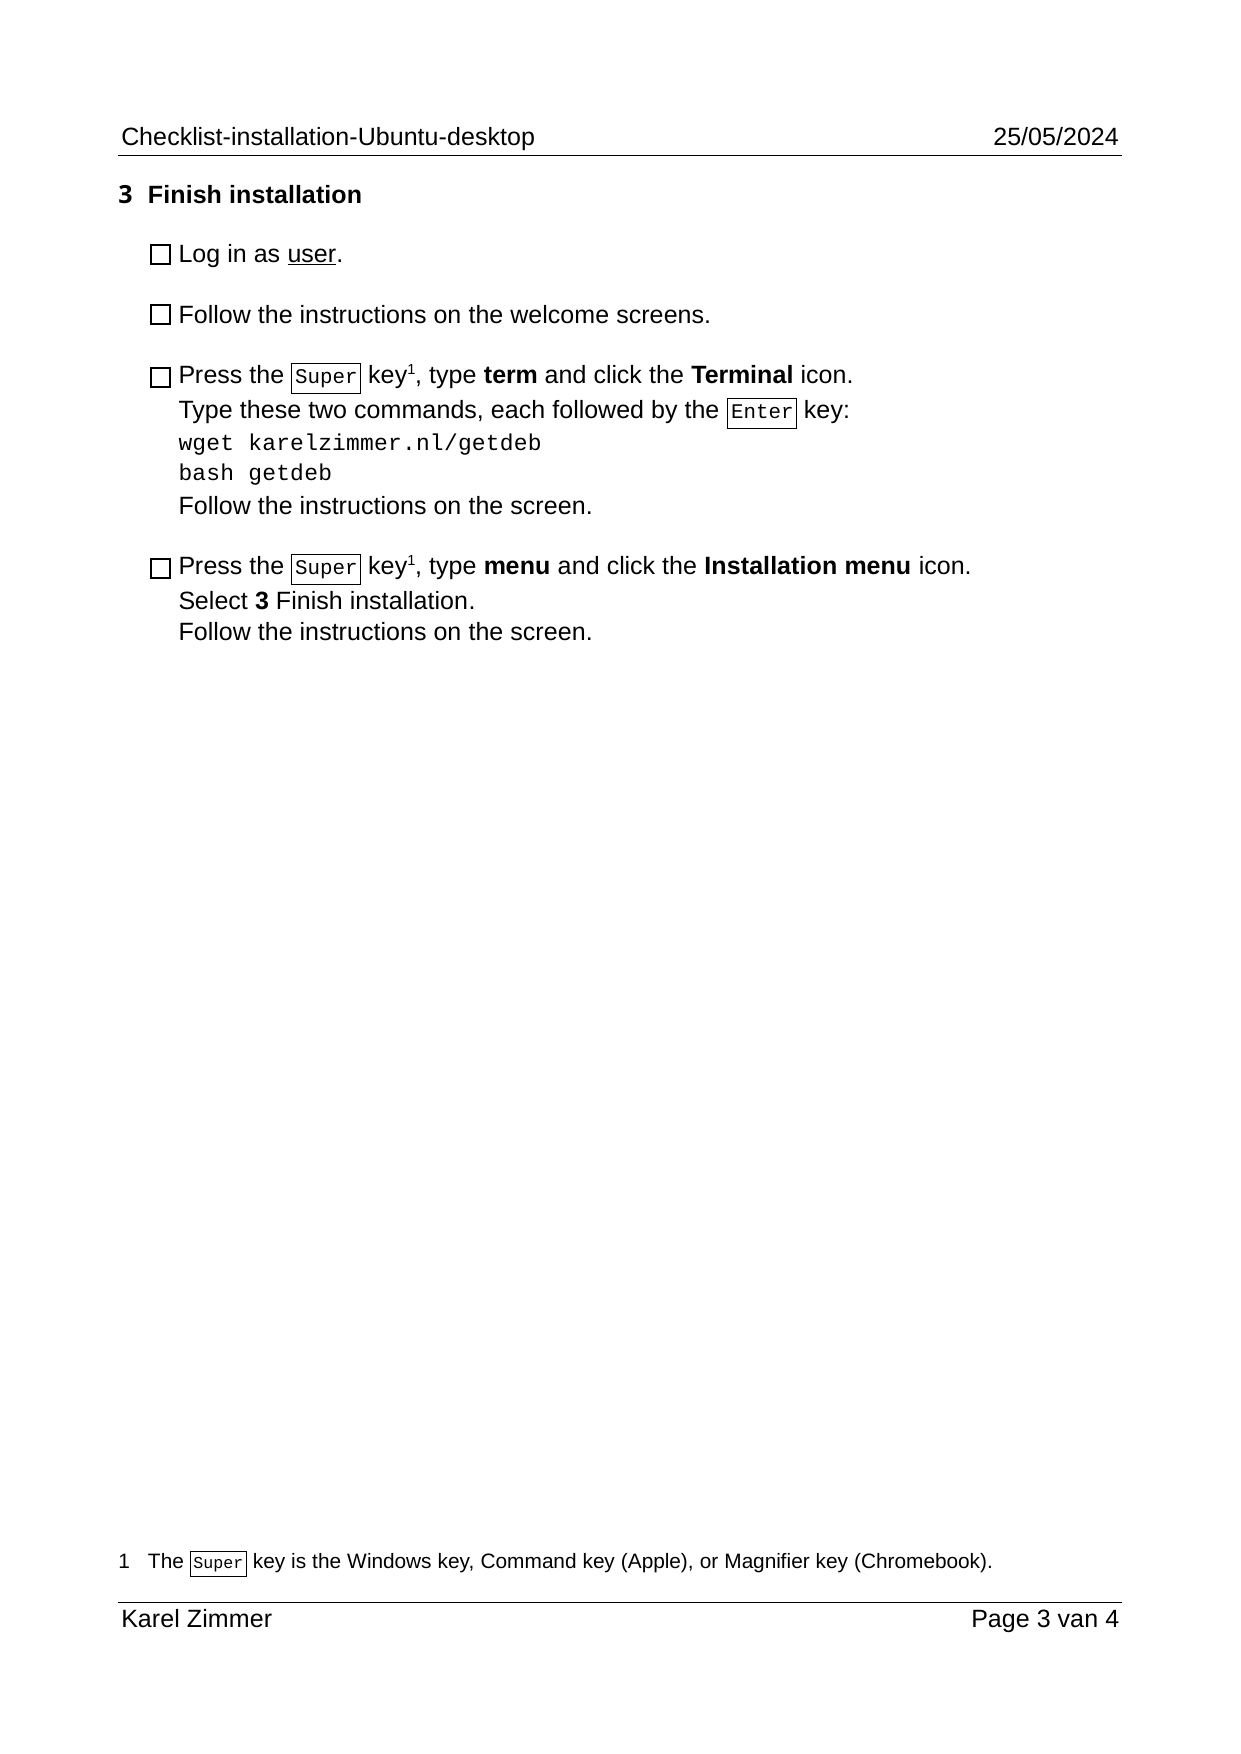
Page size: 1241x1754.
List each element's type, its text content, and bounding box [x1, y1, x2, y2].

table_cell [142, 521, 177, 551]
table_cell Press the Super key, type term and click the Terminal icon. [177, 360, 1122, 395]
table_cell [142, 460, 177, 491]
table_cell [118, 491, 142, 521]
table_cell Follow the instructions on the screen. [177, 491, 1122, 521]
table_cell bash getdeb [177, 460, 1122, 491]
table_cell [142, 300, 177, 330]
table_cell [118, 551, 142, 586]
table_cell [118, 460, 142, 491]
table_header Log in as USER. [177, 239, 1122, 269]
table_cell [118, 430, 142, 460]
table_cell [142, 430, 177, 460]
table_cell [142, 616, 177, 647]
table_header [142, 239, 177, 269]
table_cell [142, 586, 177, 616]
table_cell Select 3 Finish installation. [177, 586, 1122, 616]
list Finish installation [118, 177, 1122, 211]
table_cell [118, 395, 142, 430]
table_cell [177, 521, 1122, 551]
table_header [118, 239, 142, 269]
table_cell [118, 330, 142, 360]
table_cell [142, 395, 177, 430]
table_cell [177, 269, 1122, 300]
table_cell Follow the instructions on the welcome screens. [177, 300, 1122, 330]
table_cell [118, 616, 142, 647]
table_cell [118, 300, 142, 330]
table_cell [142, 551, 177, 586]
table_cell Follow the instructions on the screen. [177, 616, 1122, 647]
table_cell [177, 330, 1122, 360]
table_cell [142, 360, 177, 395]
table_cell Press the Super key1, type menu and click the Installation menu icon. [177, 551, 1122, 586]
table_cell [118, 360, 142, 395]
table_cell [142, 330, 177, 360]
table_cell wget karelzimmer.nl/getdeb [177, 430, 1122, 460]
table_cell [118, 269, 142, 300]
table_cell [142, 491, 177, 521]
table_cell Type these two commands, each followed by the Enter key: [177, 395, 1122, 430]
table_cell [118, 586, 142, 616]
table_cell [142, 269, 177, 300]
table_cell [118, 521, 142, 551]
